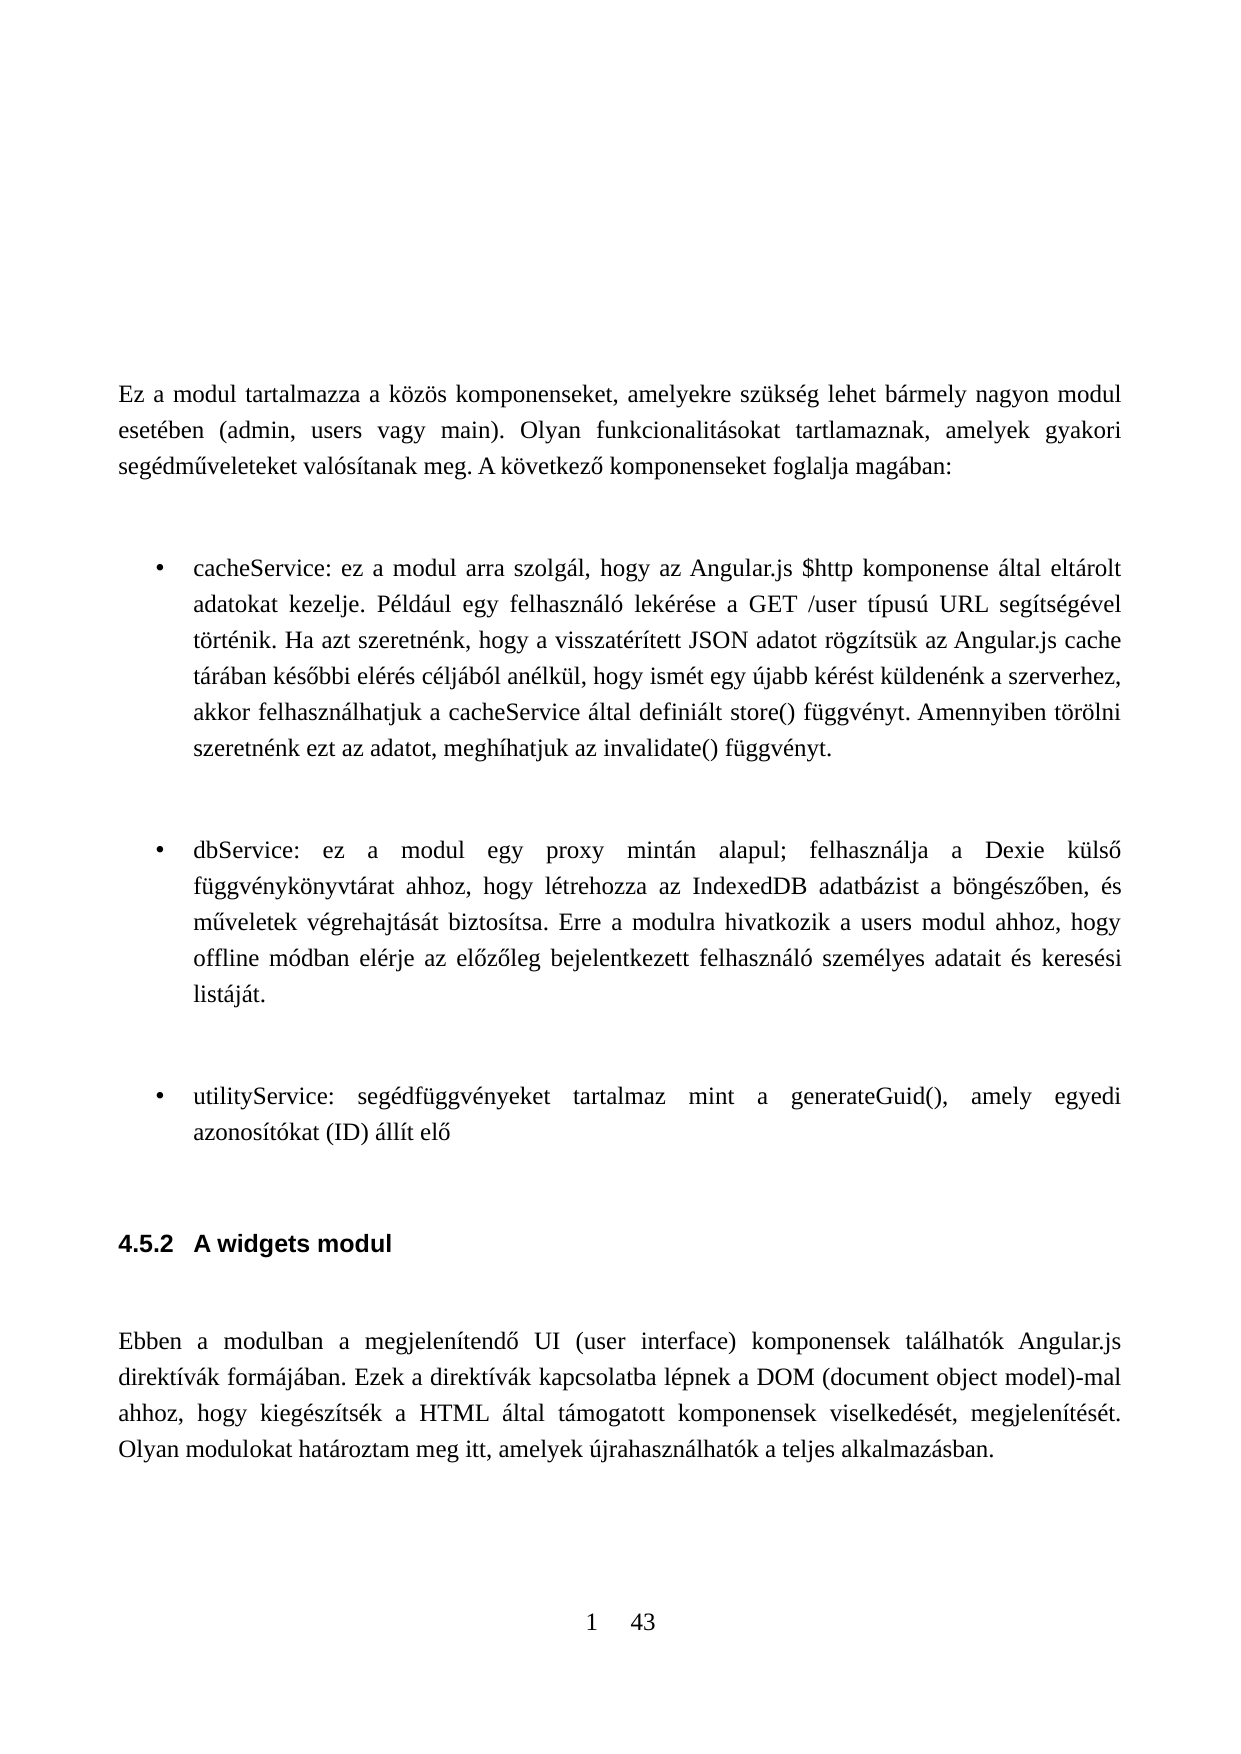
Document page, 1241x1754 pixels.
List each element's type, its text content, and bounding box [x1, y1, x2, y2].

subtitle A widgets modul [118, 1229, 1122, 1257]
subtitle cacheService: ez a modul arra szolgál, hogy az Angular.js $http komponense által eltárolt adatokat kezelje. Például egy felhasználó lekérése a GET /user típusú URL segítségével történik. Ha azt szeretnénk, hogy a visszatérített JSON adatot rögzítsük az Angular.js cache tárában későbbi elérés céljából anélkül, hogy ismét egy újabb kérést küldenénk a szerverhez, akkor felhasználhatjuk a cacheService által definiált store() függvényt. Amennyiben törölni szeretnénk ezt az adatot, meghíhatjuk az invalidate() függvényt. [156, 547, 1122, 764]
subtitle Ebben a modulban a megjelenítendő UI (user interface) komponensek találhatók Angular.js direktívák formájában. Ezek a direktívák kapcsolatba lépnek a DOM (document object model)-mal ahhoz, hogy kiegészítsék a HTML által támogatott komponensek viselkedését, megjelenítését. Olyan modulokat határoztam meg itt, amelyek újrahasználhatók a teljes alkalmazásban. [118, 1321, 1122, 1465]
subtitle Ez a modul tartalmazza a közös komponenseket, amelyekre szükség lehet bármely nagyon modul esetében (admin, users vagy main). Olyan funkcionalitásokat tartlamaznak, amelyek gyakori segédműveleteket valósítanak meg. A következő komponenseket foglalja magában: [118, 373, 1122, 481]
subtitle utilityService: segédfüggvényeket tartalmaz mint a generateGuid(), amely egyedi azonosítókat (ID) állít elő [156, 1076, 1122, 1148]
subtitle dbService: ez a modul egy proxy mintán alapul; felhasználja a Dexie külső függvénykönyvtárat ahhoz, hogy létrehozza az IndexedDB adatbázist a böngészőben, és műveletek végrehajtását biztosítsa. Erre a modulra hivatkozik a users modul ahhoz, hogy offline módban elérje az előzőleg bejelentkezett felhasználó személyes adatait és keresési listáját. [156, 830, 1122, 1010]
